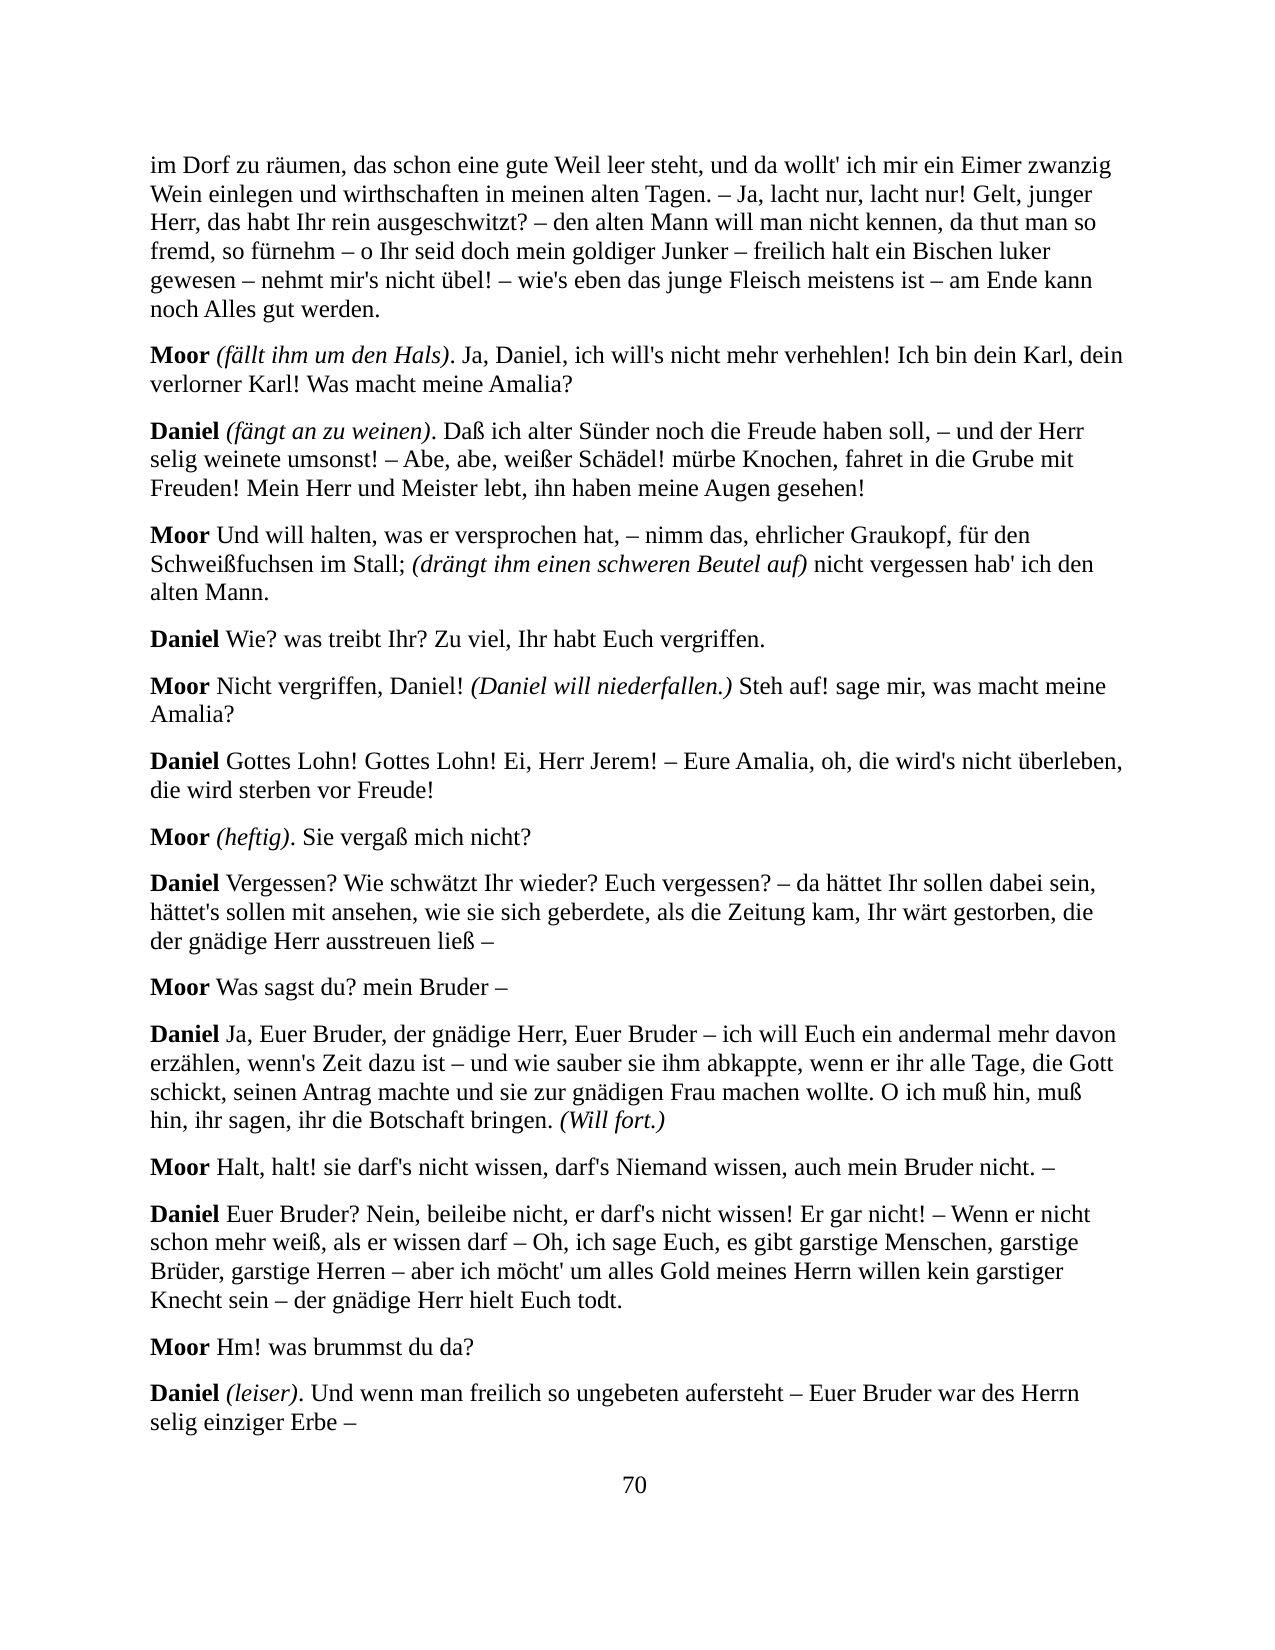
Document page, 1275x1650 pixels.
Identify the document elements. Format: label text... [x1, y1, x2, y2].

text Moor Was sagst du? mein Bruder – [150, 972, 1125, 1001]
text Moor Nicht vergriffen, Daniel! (Daniel will niederfallen.) Steh auf! sage mir, was macht meine Amalia? [150, 671, 1125, 728]
text Daniel Gottes Lohn! Gottes Lohn! Ei, Herr Jerem! – Eure Amalia, oh, die wird's nicht überleben, die wird sterben vor Freude! [150, 746, 1125, 804]
text Daniel (leiser). Und wenn man freilich so ungebeten aufersteht – Euer Bruder war des Herrn selig einziger Erbe – [150, 1378, 1125, 1436]
text Daniel (fängt an zu weinen). Daß ich alter Sünder noch die Freude haben soll, – und der Herr selig weinete umsonst! – Abe, abe, weißer Schädel! mürbe Knochen, fahret in die Grube mit Freuden! Mein Herr und Meister lebt, ihn haben meine Augen gesehen! [150, 416, 1125, 502]
text Moor Halt, halt! sie darf's nicht wissen, darf's Niemand wissen, auch mein Bruder nicht. – [150, 1152, 1125, 1181]
text Moor Und will halten, was er versprochen hat, – nimm das, ehrlicher Graukopf, für den Schweißfuchsen im Stall; (drängt ihm einen schweren Beutel auf) nicht vergessen hab' ich den alten Mann. [150, 520, 1125, 606]
text Moor (fällt ihm um den Hals). Ja, Daniel, ich will's nicht mehr verhehlen! Ich bin dein Karl, dein verlorner Karl! Was macht meine Amalia? [150, 340, 1125, 398]
text Daniel Vergessen? Wie schwätzt Ihr wieder? Euch vergessen? – da hättet Ihr sollen dabei sein, hättet's sollen mit ansehen, wie sie sich geberdete, als die Zeitung kam, Ihr wärt gestorben, die der gnädige Herr ausstreuen ließ – [150, 868, 1125, 954]
text Daniel Ja, Euer Bruder, der gnädige Herr, Euer Bruder – ich will Euch ein andermal mehr davon erzählen, wenn's Zeit dazu ist – und wie sauber sie ihm abkappte, wenn er ihr alle Tage, die Gott schickt, seinen Antrag machte und sie zur gnädigen Frau machen wollte. O ich muß hin, muß hin, ihr sagen, ihr die Botschaft bringen. (Will fort.) [150, 1019, 1125, 1134]
text Moor (heftig). Sie vergaß mich nicht? [150, 822, 1125, 850]
text Daniel Euer Bruder? Nein, beileibe nicht, er darf's nicht wissen! Er gar nicht! – Wenn er nicht schon mehr weiß, als er wissen darf – Oh, ich sage Euch, es gibt garstige Menschen, garstige Brüder, garstige Herren – aber ich möcht' um alles Gold meines Herrn willen kein garstiger Knecht sein – der gnädige Herr hielt Euch todt. [150, 1199, 1125, 1314]
text im Dorf zu räumen, das schon eine gute Weil leer steht, und da wollt' ich mir ein Eimer zwanzig Wein einlegen und wirthschaften in meinen alten Tagen. – Ja, lacht nur, lacht nur! Gelt, junger Herr, das habt Ihr rein ausgeschwitzt? – den alten Mann will man nicht kennen, da thut man so fremd, so fürnehm – o Ihr seid doch mein goldiger Junker – freilich halt ein Bischen luker gewesen – nehmt mir's nicht übel! – wie's eben das junge Fleisch meistens ist – am Ende kann noch Alles gut werden. [150, 150, 1125, 322]
text Daniel Wie? was treibt Ihr? Zu viel, Ihr habt Euch vergriffen. [150, 624, 1125, 653]
text Moor Hm! was brummst du da? [150, 1332, 1125, 1360]
